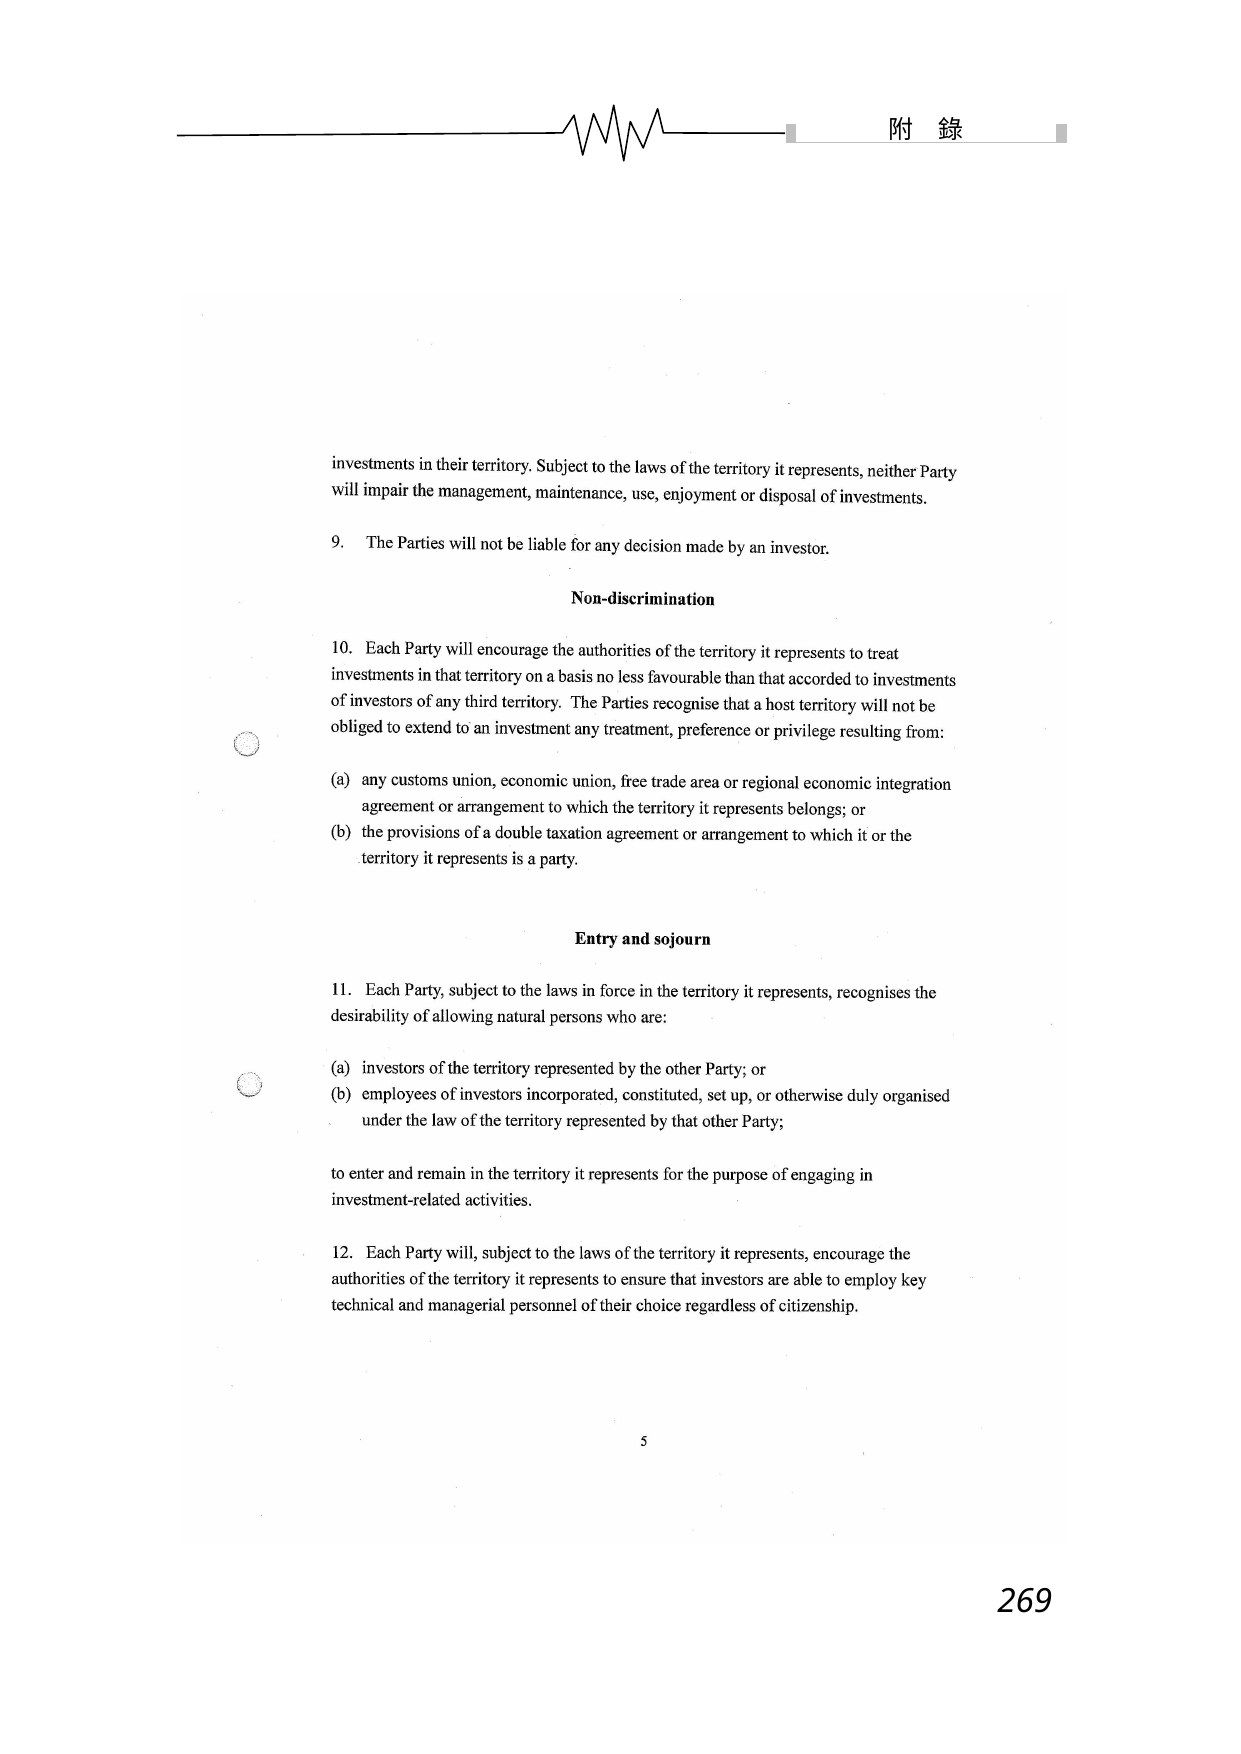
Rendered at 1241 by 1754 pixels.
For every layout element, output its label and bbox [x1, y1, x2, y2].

picture [182, 290, 1069, 1544]
